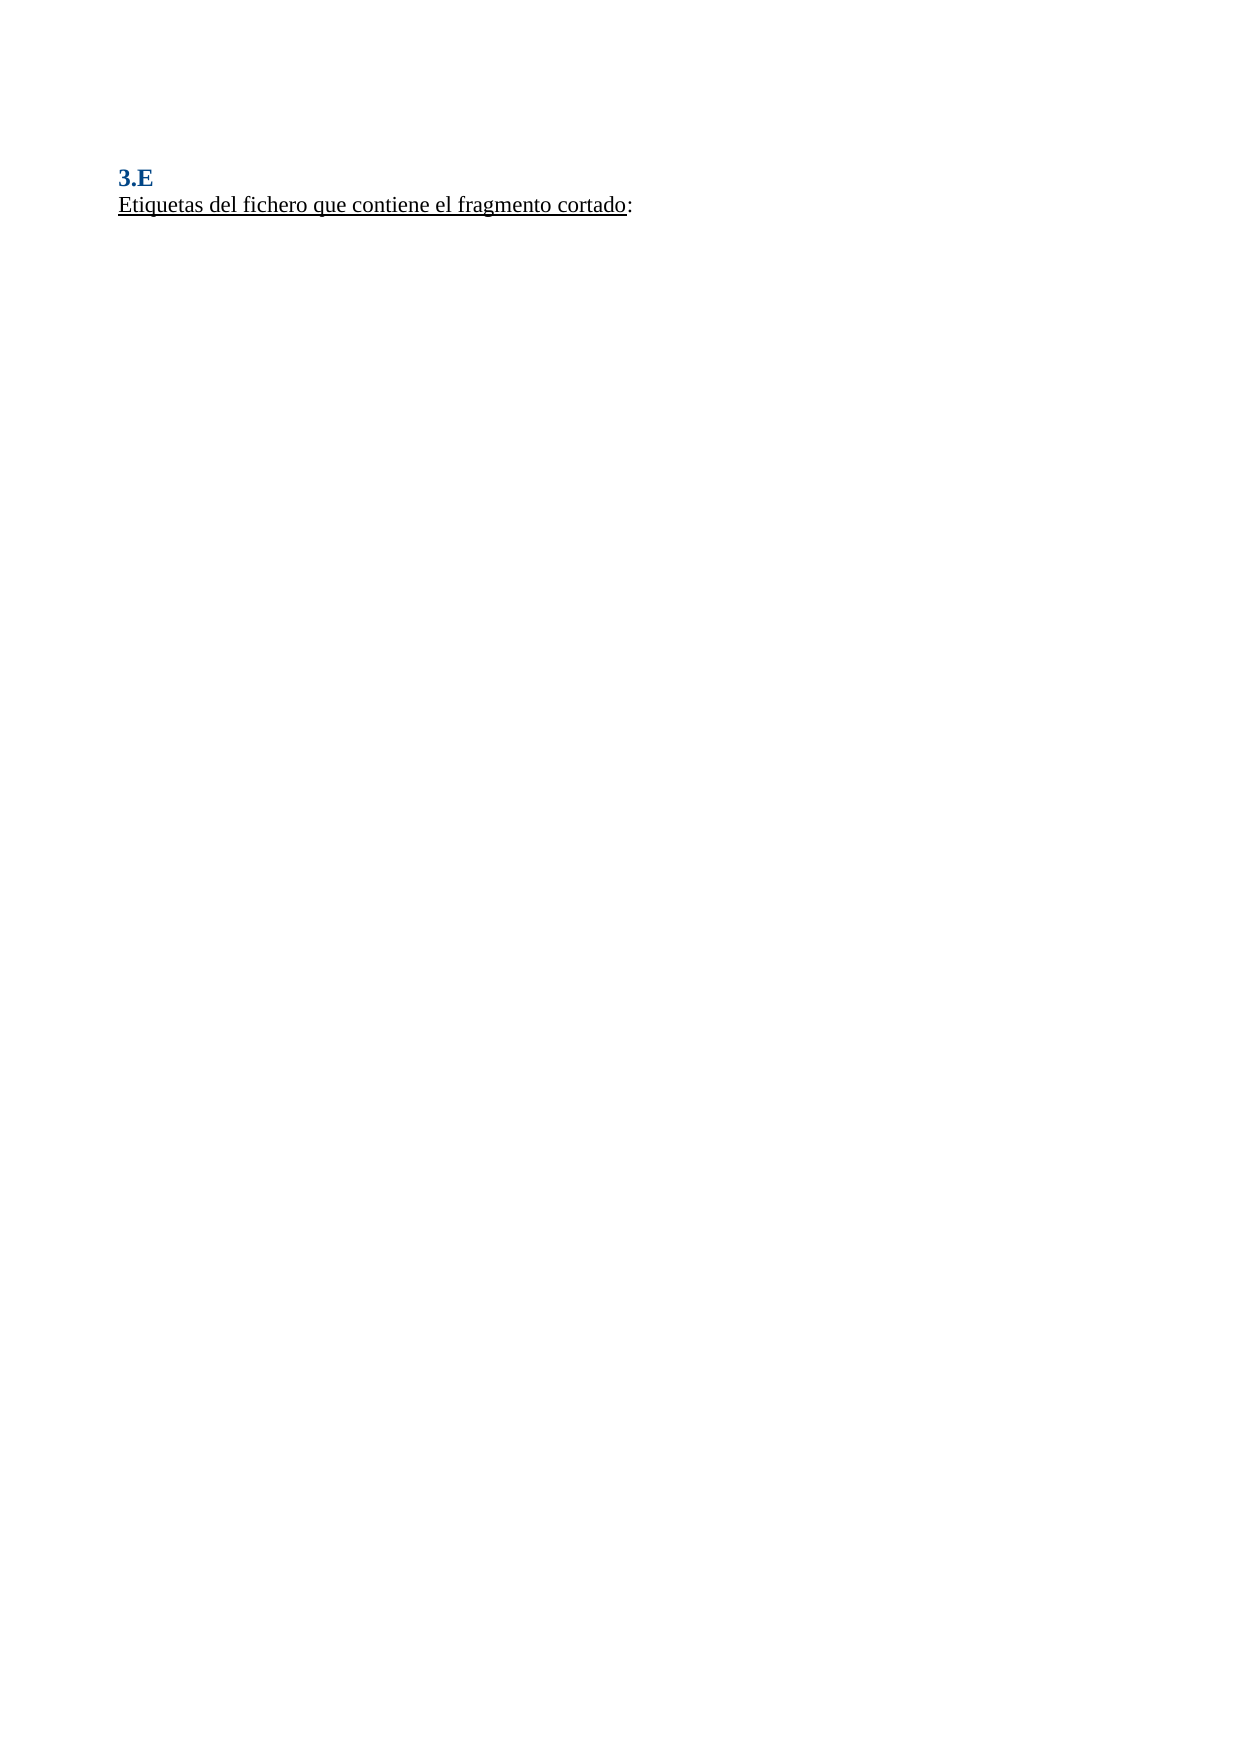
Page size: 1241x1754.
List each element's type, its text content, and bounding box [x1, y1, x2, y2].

table_header 3.E Etiquetas del fichero que contiene el fragmento cortado: [118, 163, 1134, 244]
